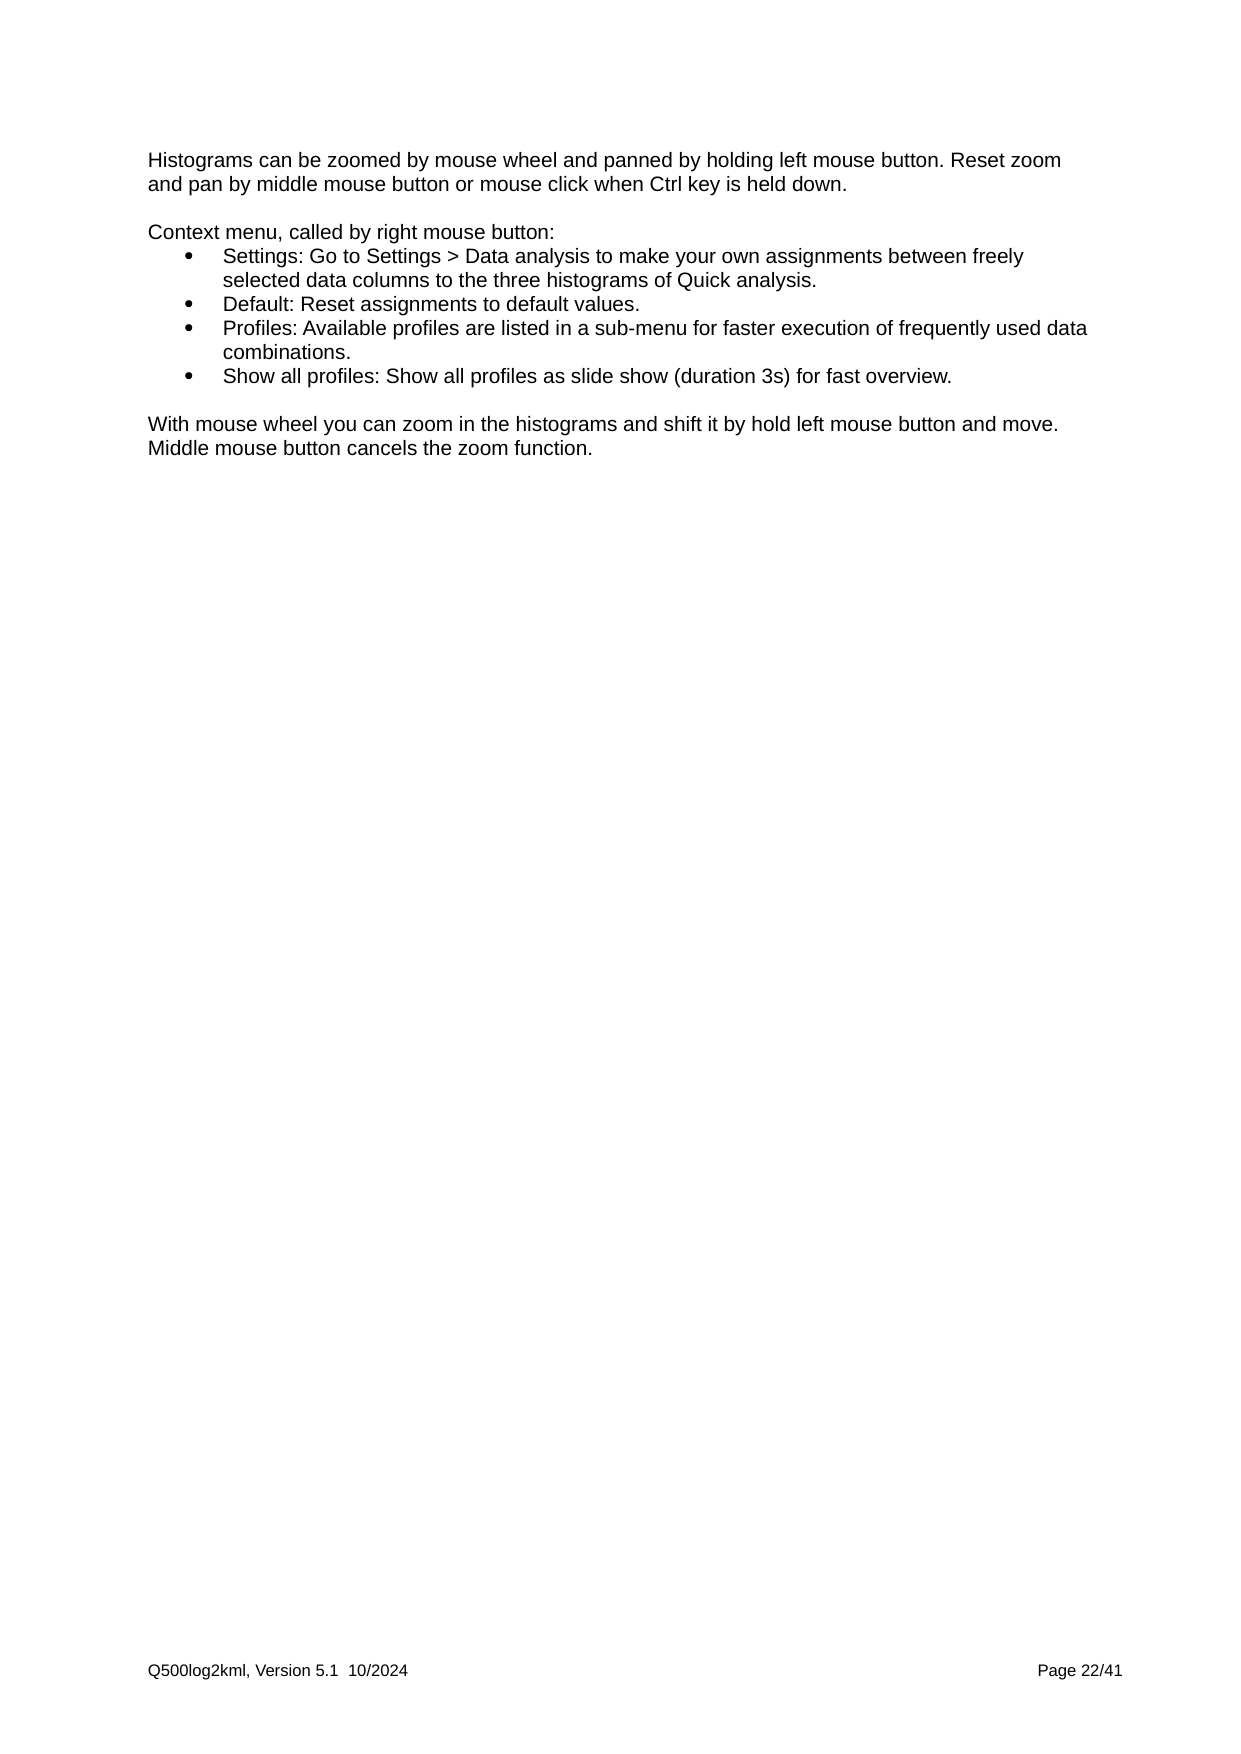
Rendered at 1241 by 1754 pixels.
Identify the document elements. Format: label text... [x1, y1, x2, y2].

list Default: Reset assignments to default values. [185, 291, 1093, 316]
text Context menu, called by right mouse button: [148, 219, 1093, 243]
list Profiles: Available profiles are listed in a sub-menu for faster execution of frequently used data combinations. [185, 316, 1093, 363]
list Settings: Go to Settings > Data analysis to make your own assignments between freely selected data columns to the three histograms of Quick analysis. [185, 243, 1093, 291]
text Histograms can be zoomed by mouse wheel and panned by holding left mouse button. Reset zoom and pan by middle mouse button or mouse click when Ctrl key is held down. [148, 148, 1093, 196]
list Show all profiles: Show all profiles as slide show (duration 3s) for fast overview. [185, 363, 1093, 388]
text With mouse wheel you can zoom in the histograms and shift it by hold left mouse button and move. Middle mouse button cancels the zoom function. [148, 412, 1093, 459]
